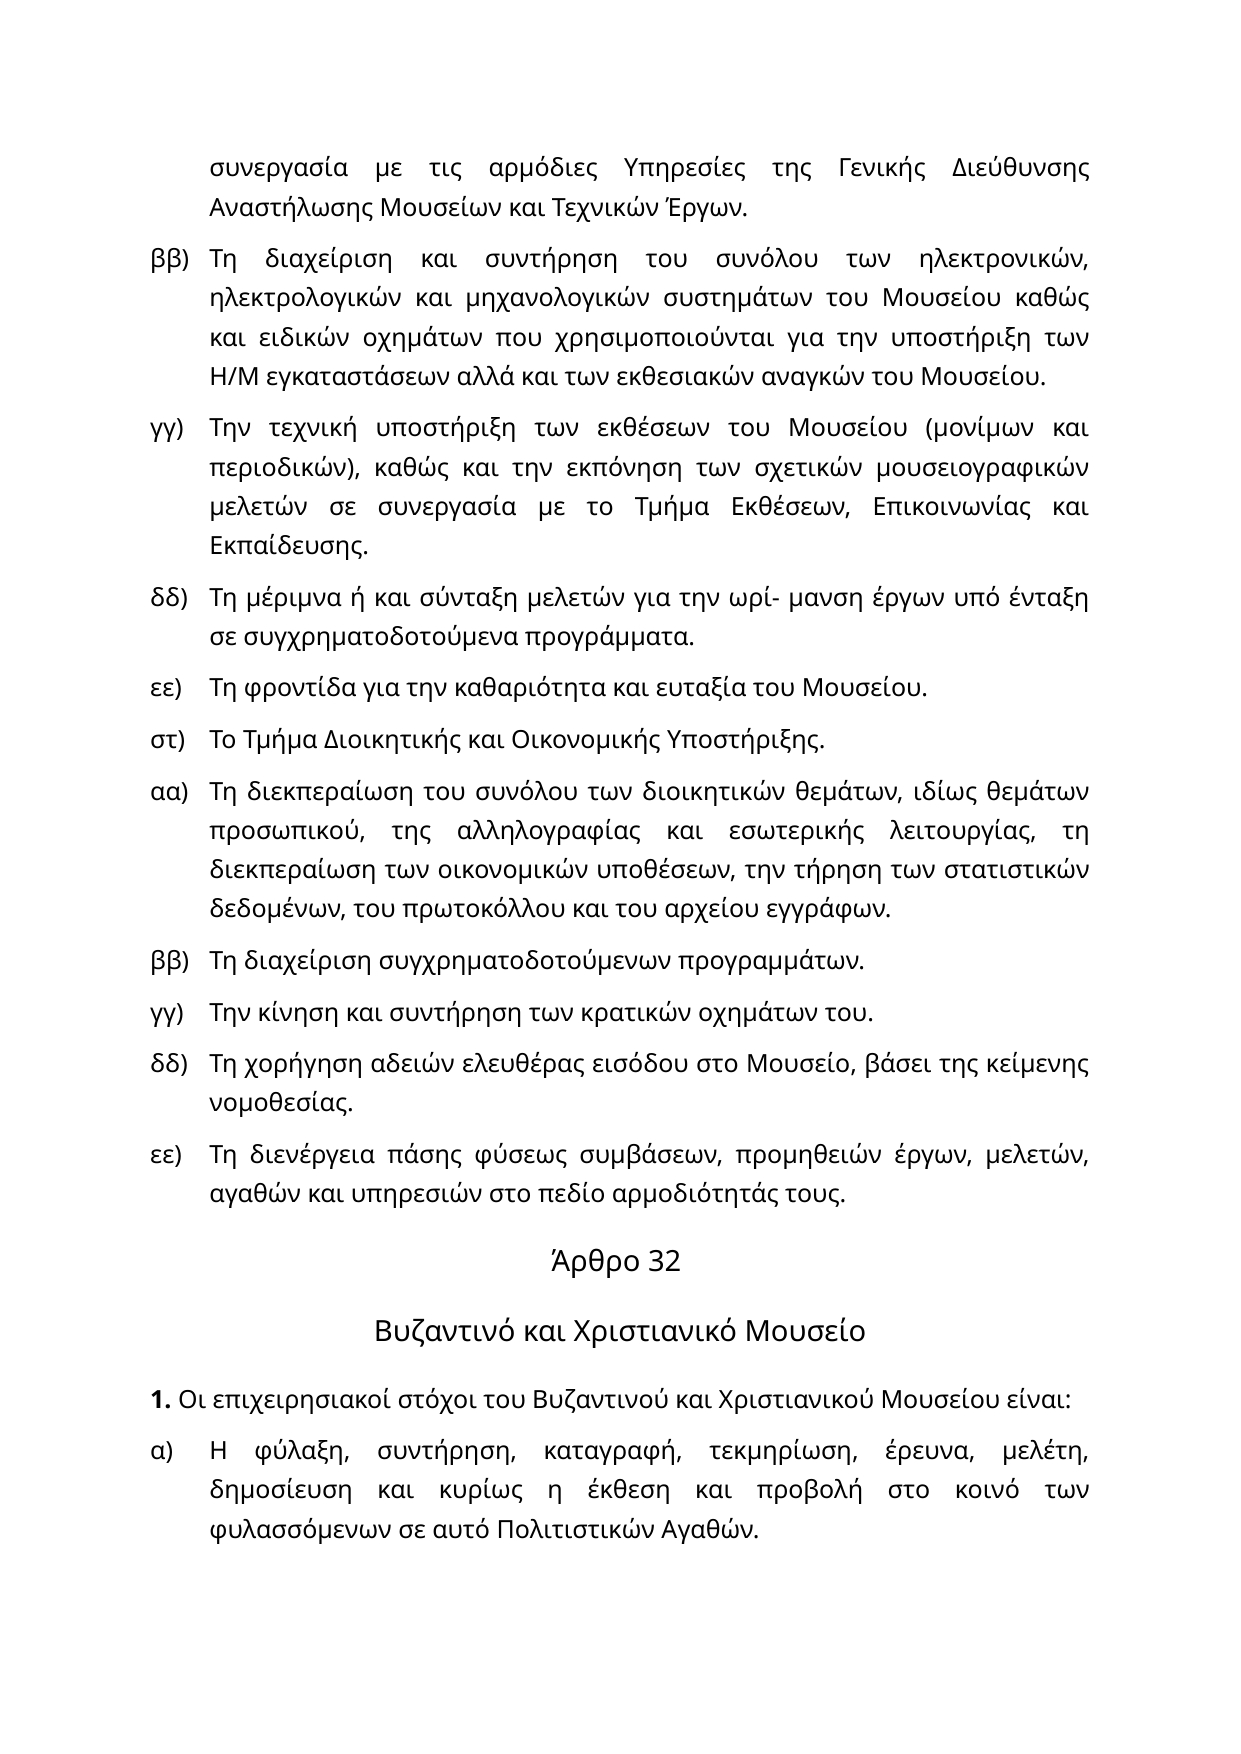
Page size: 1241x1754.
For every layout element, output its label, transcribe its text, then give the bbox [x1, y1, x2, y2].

list αα) Τη διεκπεραίωση του συνόλου των διοικητικών θεμάτων, ιδίως θεμάτων προσωπικού, της αλληλογραφίας και εσωτερικής λειτουργίας, τη διεκπεραίωση των οικονομικών υποθέσεων, την τήρηση των στατιστικών δεδομένων, του πρωτοκόλλου και του αρχείου εγγράφων. [150, 773, 1090, 925]
list εε) Τη φροντίδα για την καθαριότητα και ευταξία του Μουσείου. [150, 670, 1090, 704]
subtitle Βυζαντινό και Χριστιανικό Μουσείο [150, 1311, 1090, 1350]
list γγ) Την κίνηση και συντήρηση των κρατικών οχημάτων του. [150, 994, 1090, 1028]
list εε) Τη διενέργεια πάσης φύσεως συμβάσεων, προμηθειών έργων, μελετών, αγαθών και υπηρεσιών στο πεδίο αρμοδιότητάς τους. [150, 1137, 1090, 1210]
list στ) Το Τμήμα Διοικητικής και Οικονομικής Υποστήριξης. [150, 722, 1090, 756]
list συνεργασία με τις αρμόδιες Υπηρεσίες της Γενικής Διεύθυνσης Αναστήλωσης Μουσείων και Τεχνικών Έργων. [150, 150, 1090, 223]
list ββ) Τη διαχείριση συγχρηματοδοτούμενων προγραμμάτων. [150, 942, 1090, 977]
list ββ) Τη διαχείριση και συντήρηση του συνόλου των ηλεκτρονικών, ηλεκτρολογικών και μηχανολογικών συστημάτων του Μουσείου καθώς και ειδικών οχημάτων που χρησιμοποιούνται για την υποστήριξη των Η/Μ εγκαταστάσεων αλλά και των εκθεσιακών αναγκών του Μουσείου. [150, 241, 1090, 392]
list δδ) Τη μέριμνα ή και σύνταξη μελετών για την ωρί- μανση έργων υπό ένταξη σε συγχρηματοδοτούμενα προγράμματα. [150, 579, 1090, 652]
list δδ) Τη χορήγηση αδειών ελευθέρας εισόδου στο Μουσείο, βάσει της κείμενης νομοθεσίας. [150, 1046, 1090, 1119]
list α) Η φύλαξη, συντήρηση, καταγραφή, τεκμηρίωση, έρευνα, μελέτη, δημοσίευση και κυρίως η έκθεση και προβολή στο κοινό των φυλασσόμενων σε αυτό Πολιτιστικών Αγαθών. [150, 1433, 1090, 1545]
text 1. Οι επιχειρησιακοί στόχοι του Βυζαντινού και Χριστιανικού Μουσείου είναι: [150, 1381, 1090, 1415]
subtitle Άρθρο 32 [150, 1240, 1090, 1280]
list γγ) Την τεχνική υποστήριξη των εκθέσεων του Μουσείου (μονίμων και περιοδικών), καθώς και την εκπόνηση των σχετικών μουσειογραφικών μελετών σε συνεργασία με το Τμήμα Εκθέσεων, Επικοινωνίας και Εκπαίδευσης. [150, 410, 1090, 562]
